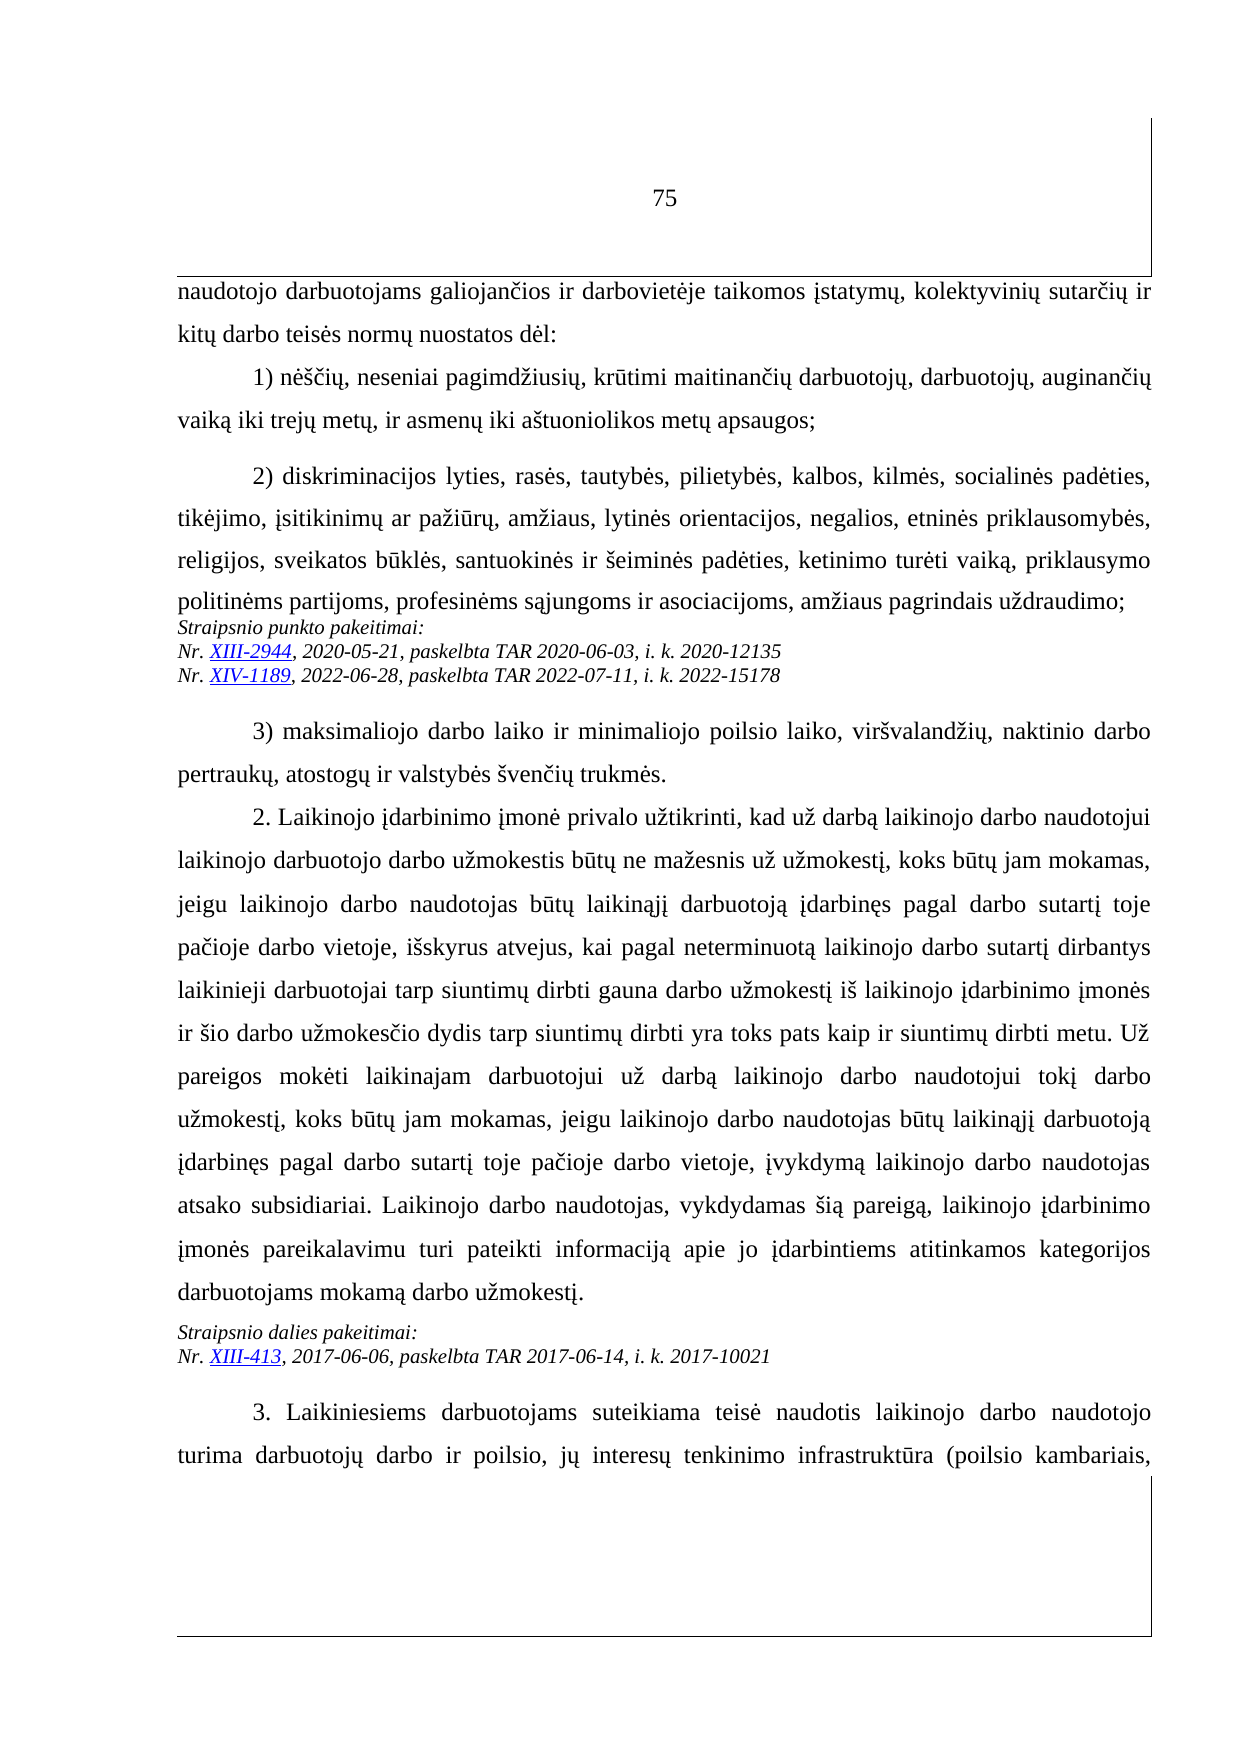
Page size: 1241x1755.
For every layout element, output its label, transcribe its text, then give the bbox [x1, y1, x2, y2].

text 2. Laikinojo įdarbinimo įmonė privalo užtikrinti, kad už darbą laikinojo darbo naudotojui laikinojo darbuotojo darbo užmokestis būtų ne mažesnis už užmokestį, koks būtų jam mokamas, jeigu laikinojo darbo naudotojas būtų laikinąjį darbuotoją įdarbinęs pagal darbo sutartį toje pačioje darbo vietoje, išskyrus atvejus, kai pagal neterminuotą laikinojo darbo sutartį dirbantys laikinieji darbuotojai tarp siuntimų dirbti gauna darbo užmokestį iš laikinojo įdarbinimo įmonės ir šio darbo užmokesčio dydis tarp siuntimų dirbti yra toks pats kaip ir siuntimų dirbti metu. Už pareigos mokėti laikinajam darbuotojui už darbą laikinojo darbo naudotojui tokį darbo užmokestį, koks būtų jam mokamas, jeigu laikinojo darbo naudotojas būtų laikinąjį darbuotoją įdarbinęs pagal darbo sutartį toje pačioje darbo vietoje, įvykdymą laikinojo darbo naudotojas atsako subsidiariai. Laikinojo darbo naudotojas, vykdydamas šią pareigą, laikinojo įdarbinimo įmonės pareikalavimu turi pateikti informaciją apie jo įdarbintiems atitinkamos kategorijos darbuotojams mokamą darbo užmokestį. [177, 802, 1152, 1306]
text 3) maksimaliojo darbo laiko ir minimaliojo poilsio laiko, viršvalandžių, naktinio darbo pertraukų, atostogų ir valstybės švenčių trukmės. [177, 716, 1152, 788]
text 2) diskriminacijos lyties, rasės, tautybės, pilietybės, kalbos, kilmės, socialinės padėties, tikėjimo, įsitikinimų ar pažiūrų, amžiaus, lytinės orientacijos, negalios, etninės priklausomybės, religijos, sveikatos būklės, santuokinės ir šeiminės padėties, ketinimo turėti vaiką, priklausymo politinėms partijoms, profesinėms sąjungoms ir asociacijoms, amžiaus pagrindais uždraudimo; [177, 448, 1152, 615]
text naudotojo darbuotojams galiojančios ir darbovietėje taikomos įstatymų, kolektyvinių sutarčių ir kitų darbo teisės normų nuostatos dėl: [177, 276, 1152, 348]
text 1) nėščių, neseniai pagimdžiusių, krūtimi maitinančių darbuotojų, darbuotojų, auginančių vaiką iki trejų metų, ir asmenų iki aštuoniolikos metų apsaugos; [177, 362, 1152, 434]
text Nr. XIV-1189, 2022-06-28, paskelbta TAR 2022-07-11, i. k. 2022-15178 [177, 663, 1152, 687]
text Nr. XIII-2944, 2020-05-21, paskelbta TAR 2020-06-03, i. k. 2020-12135 [177, 639, 1152, 663]
text Nr. XIII-413, 2017-06-06, paskelbta TAR 2017-06-14, i. k. 2017-10021 [177, 1344, 1152, 1368]
text Straipsnio dalies pakeitimai: [177, 1320, 1152, 1344]
text 3. Laikiniesiems darbuotojams suteikiama teisė naudotis laikinojo darbo naudotojo turima darbuotojų darbo ir poilsio, jų interesų tenkinimo infrastruktūra (poilsio kambariais, [177, 1397, 1152, 1469]
text Straipsnio punkto pakeitimai: [177, 615, 1152, 639]
